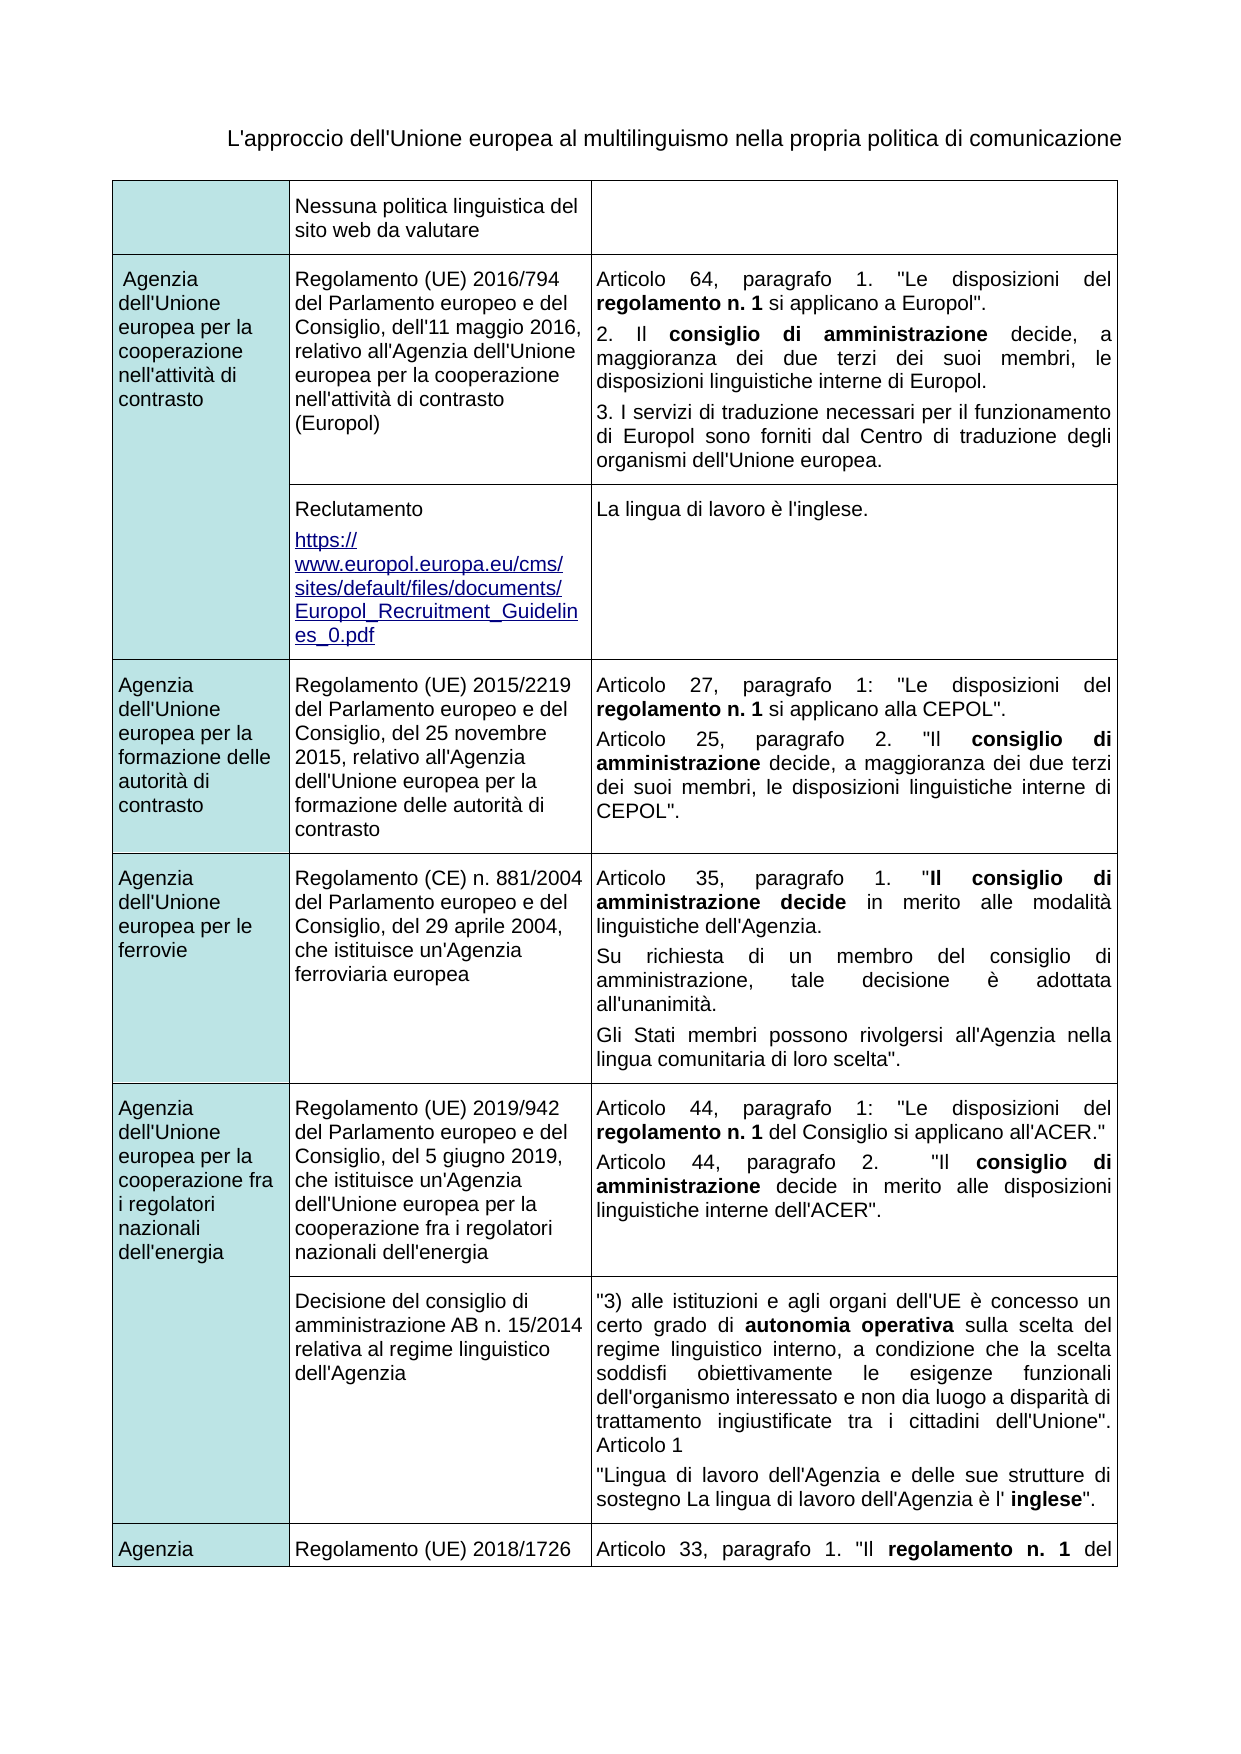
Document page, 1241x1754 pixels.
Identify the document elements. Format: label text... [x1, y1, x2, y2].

table_cell Articolo 33, paragrafo 1. "Il regolamento n. 1 del [592, 1524, 1117, 1566]
table_cell Articolo 27, paragrafo 1: "Le disposizioni del regolamento n. 1 si applicano alla CEPOL". Articolo 25, paragrafo 2. "Il consiglio di amministrazione decide, a maggioranza dei due terzi dei suoi membri, le disposizioni linguistiche interne di CEPOL". [592, 660, 1117, 852]
table_cell Nessuna politica linguistica del sito web da valutare [290, 181, 591, 254]
table_cell Articolo 64, paragrafo 1. "Le disposizioni del regolamento n. 1 si applicano a Europol". 2. Il consiglio di amministrazione decide, a maggioranza dei due terzi dei suoi membri, le disposizioni linguistiche interne di Europol. 3. I servizi di traduzione necessari per il funzionamento di Europol sono forniti dal Centro di traduzione degli organismi dell'Unione europea. [592, 255, 1117, 484]
table_cell Agenzia dell'Unione europea per la cooperazione fra i regolatori nazionali dell'energia [113, 1084, 289, 1523]
table_cell Agenzia dell'Unione europea per la formazione delle autorità di contrasto [113, 660, 289, 852]
table_cell Decisione del consiglio di amministrazione AB n. 15/2014 relativa al regime linguistico dell'Agenzia [290, 1277, 591, 1523]
table_cell Articolo 44, paragrafo 1: "Le disposizioni del regolamento n. 1 del Consiglio si applicano all'ACER." Articolo 44, paragrafo 2. "Il consiglio di amministrazione decide in merito alle disposizioni linguistiche interne dell'ACER". [592, 1084, 1117, 1276]
table_cell Regolamento (UE) 2018/1726 [290, 1524, 591, 1566]
table_cell Regolamento (CE) n. 881/2004 del Parlamento europeo e del Consiglio, del 29 aprile 2004, che istituisce un'Agenzia ferroviaria europea [290, 854, 591, 1082]
table_cell Agenzia dell'Unione europea per la cooperazione nell'attività di contrasto [113, 255, 289, 659]
table_cell Articolo 35, paragrafo 1. "Il consiglio di amministrazione decide in merito alle modalità linguistiche dell'Agenzia. Su richiesta di un membro del consiglio di amministrazione, tale decisione è adottata all'unanimità. Gli Stati membri possono rivolgersi all'Agenzia nella lingua comunitaria di loro scelta". [592, 854, 1117, 1082]
table_cell Reclutamento https://www.europol.europa.eu/cms/sites/default/files/documents/Europol_Recruitment_Guidelines_0.pdf [290, 485, 591, 659]
table_cell Regolamento (UE) 2016/794 del Parlamento europeo e del Consiglio, dell'11 maggio 2016, relativo all'Agenzia dell'Unione europea per la cooperazione nell'attività di contrasto (Europol) [290, 255, 591, 484]
table_cell Regolamento (UE) 2015/2219 del Parlamento europeo e del Consiglio, del 25 novembre 2015, relativo all'Agenzia dell'Unione europea per la formazione delle autorità di contrasto [290, 660, 591, 852]
table_cell [592, 181, 1117, 254]
table_cell [113, 181, 289, 254]
table_cell Agenzia [113, 1524, 289, 1566]
table_cell Regolamento (UE) 2019/942 del Parlamento europeo e del Consiglio, del 5 giugno 2019, che istituisce un'Agenzia dell'Unione europea per la cooperazione fra i regolatori nazionali dell'energia [290, 1084, 591, 1276]
table_cell Agenzia dell'Unione europea per le ferrovie [113, 854, 289, 1082]
table_cell La lingua di lavoro è l'inglese. [592, 485, 1117, 659]
table_cell "3) alle istituzioni e agli organi dell'UE è concesso un certo grado di autonomia operativa sulla scelta del regime linguistico interno, a condizione che la scelta soddisfi obiettivamente le esigenze funzionali dell'organismo interessato e non dia luogo a disparità di trattamento ingiustificate tra i cittadini dell'Unione". Articolo 1 "Lingua di lavoro dell'Agenzia e delle sue strutture di sostegno La lingua di lavoro dell'Agenzia è l' inglese". [592, 1277, 1117, 1523]
